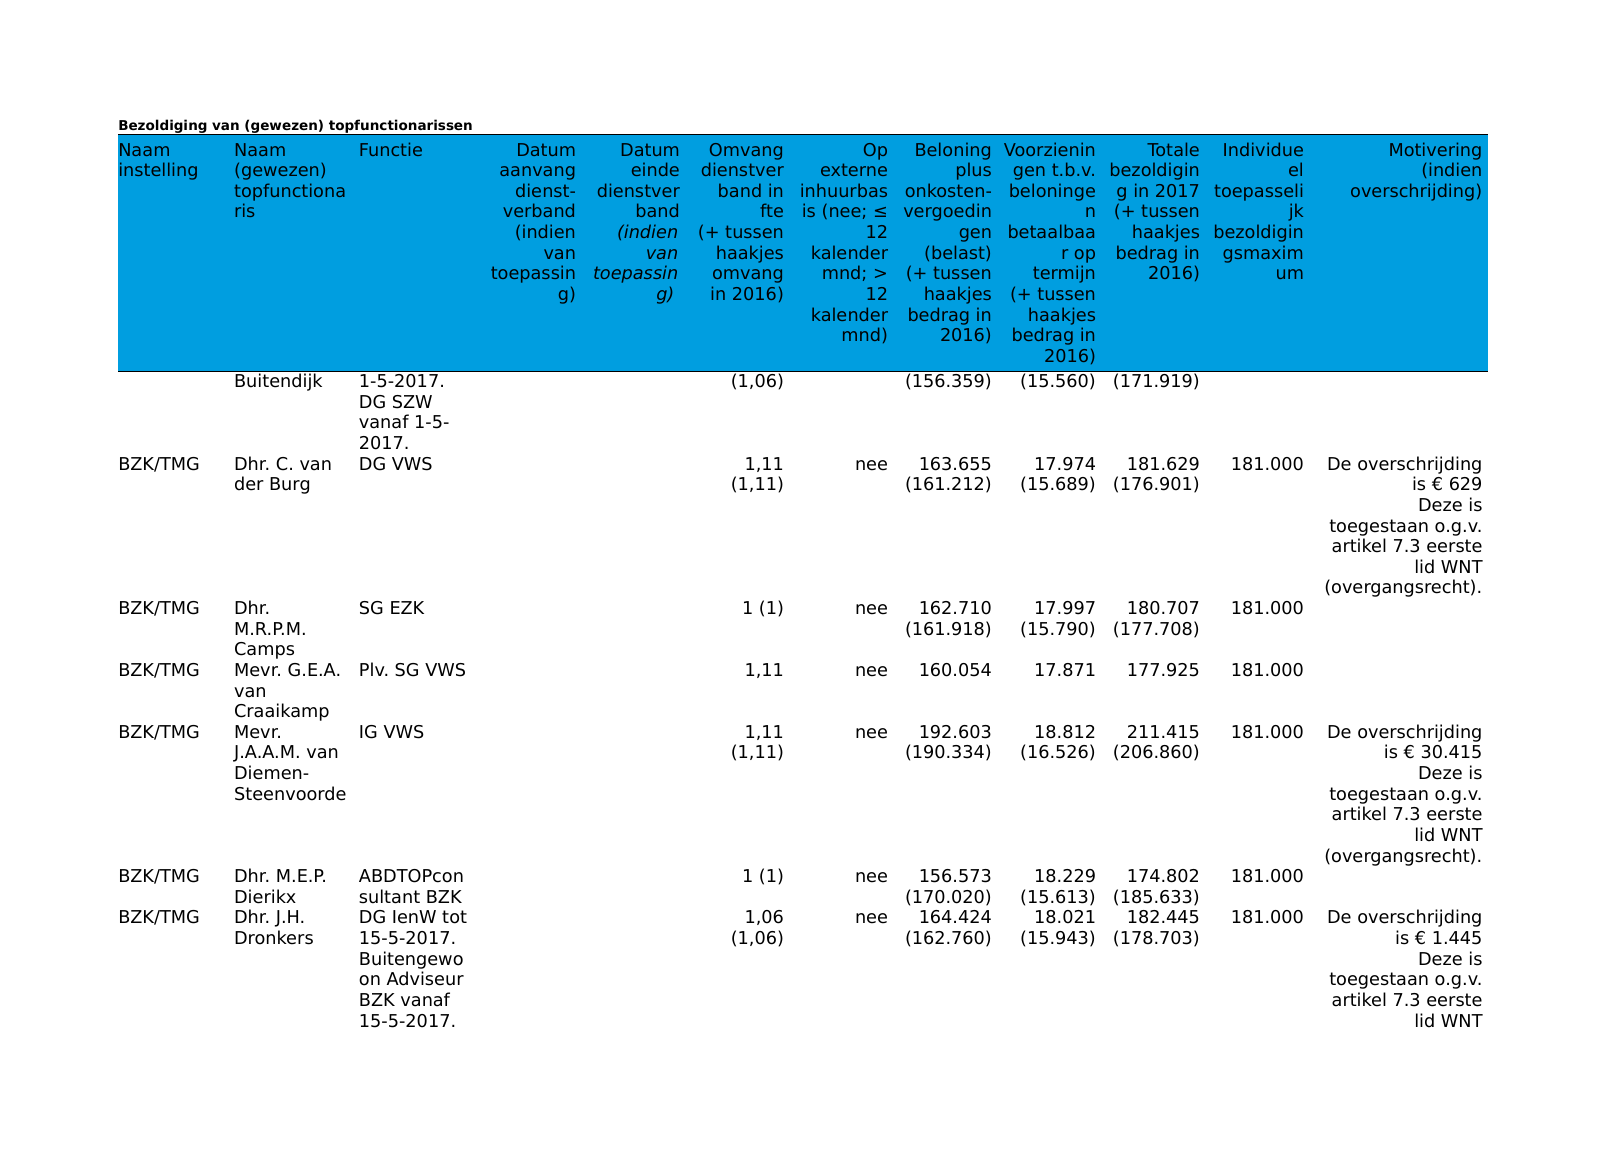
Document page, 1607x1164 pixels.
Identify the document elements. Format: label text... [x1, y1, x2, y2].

table_cell nee [790, 454, 894, 598]
table_cell nee [790, 660, 894, 722]
table_cell 1,11 (1,11) [686, 454, 789, 598]
table_cell 17.871 [998, 660, 1102, 722]
table_cell 174.802 (185.633) [1102, 866, 1206, 907]
table_cell BZK/TMG [118, 598, 228, 660]
table_cell [582, 908, 686, 1031]
table_cell [478, 372, 582, 454]
table_cell De overschrijding is € 30.415 Deze is toegestaan o.g.v. artikel 7.3 eerste lid WNT (overgangsrecht). [1310, 722, 1488, 866]
table_cell 181.000 [1206, 454, 1309, 598]
table_cell Functie [353, 135, 478, 371]
table_cell Datum aanvang dienst-verband (indien van toepassing) [478, 135, 582, 371]
table_cell [118, 372, 228, 454]
table_cell [478, 722, 582, 866]
table_cell 180.707 (177.708) [1102, 598, 1206, 660]
table_cell [1310, 372, 1488, 454]
table_cell 1,11 (1,11) [686, 722, 789, 866]
table_cell Omvang dienstverband in fte (+ tussen haakjes omvang in 2016) [686, 135, 789, 371]
table_cell [478, 866, 582, 907]
table_cell [478, 908, 582, 1031]
table_cell [478, 660, 582, 722]
table_cell [582, 660, 686, 722]
table_cell 1,06 (1,06) [686, 908, 789, 1031]
table_cell 181.000 [1206, 598, 1309, 660]
table_cell [1310, 866, 1488, 907]
table_cell Naam (gewezen) topfunctionaris [228, 135, 353, 371]
table_cell DG IenW tot 15-5-2017. Buitengewoon Adviseur BZK vanaf 15-5-2017. [353, 908, 478, 1031]
table_cell [790, 372, 894, 454]
table_cell IG VWS [353, 722, 478, 866]
table_cell Plv. SG VWS [353, 660, 478, 722]
table_cell 18.021 (15.943) [998, 908, 1102, 1031]
table_cell 17.997 (15.790) [998, 598, 1102, 660]
table_cell Totale bezoldiging in 2017 (+ tussen haakjes bedrag in 2016) [1102, 135, 1206, 371]
table_cell BZK/TMG [118, 866, 228, 907]
table_cell 1,11 [686, 660, 789, 722]
table_cell Buitendijk [228, 372, 353, 454]
table_cell Individueel toepasselijk bezoldigingsmaximum [1206, 135, 1309, 371]
table_cell Dhr. J.H. Dronkers [228, 908, 353, 1031]
table_cell 181.000 [1206, 908, 1309, 1031]
table_cell 1 (1) [686, 598, 789, 660]
table_cell 181.629 (176.901) [1102, 454, 1206, 598]
table_cell [582, 454, 686, 598]
table_cell 192.603 (190.334) [894, 722, 998, 866]
table_cell [582, 866, 686, 907]
table_cell Voorzieningen t.b.v. beloningen betaalbaar op termijn (+ tussen haakjes bedrag in 2016) [998, 135, 1102, 371]
table_cell 181.000 [1206, 722, 1309, 866]
table_cell (171.919) [1102, 372, 1206, 454]
table_cell BZK/TMG [118, 908, 228, 1031]
table_cell BZK/TMG [118, 660, 228, 722]
table_cell Beloning plus onkosten-vergoedingen (belast) (+ tussen haakjes bedrag in 2016) [894, 135, 998, 371]
table_cell 18.812 (16.526) [998, 722, 1102, 866]
table_cell 1 (1) [686, 866, 789, 907]
table_cell [582, 372, 686, 454]
table_cell ABDTOPconsultant BZK [353, 866, 478, 907]
table_cell (15.560) [998, 372, 1102, 454]
table_cell 181.000 [1206, 866, 1309, 907]
table_cell [478, 598, 582, 660]
table_cell [1310, 598, 1488, 660]
table_cell nee [790, 908, 894, 1031]
table_cell De overschrijding is € 1.445 Deze is toegestaan o.g.v. artikel 7.3 eerste lid WNT [1310, 908, 1488, 1031]
table_cell (156.359) [894, 372, 998, 454]
table_cell De overschrijding is € 629 Deze is toegestaan o.g.v. artikel 7.3 eerste lid WNT (overgangsrecht). [1310, 454, 1488, 598]
table_cell 162.710 (161.918) [894, 598, 998, 660]
table_cell 177.925 [1102, 660, 1206, 722]
table_cell [582, 722, 686, 866]
table_cell [1310, 660, 1488, 722]
table_cell Datum einde dienstverband (indien van toepassing) [582, 135, 686, 371]
table_cell 182.445 (178.703) [1102, 908, 1206, 1031]
table_cell 163.655 (161.212) [894, 454, 998, 598]
table_cell BZK/TMG [118, 722, 228, 866]
table_cell [478, 454, 582, 598]
table_cell nee [790, 866, 894, 907]
table_cell Op externe inhuurbasis (nee; ≤ 12 kalendermnd; > 12 kalendermnd) [790, 135, 894, 371]
table_header Bezoldiging van (gewezen) topfunctionarissen [118, 118, 1488, 134]
table_cell 18.229 (15.613) [998, 866, 1102, 907]
table_cell 156.573 (170.020) [894, 866, 998, 907]
table_cell Dhr. C. van der Burg [228, 454, 353, 598]
table_cell Dhr. M.E.P. Dierikx [228, 866, 353, 907]
table_cell nee [790, 722, 894, 866]
table_cell 181.000 [1206, 660, 1309, 722]
table_cell 160.054 [894, 660, 998, 722]
table_cell 164.424 (162.760) [894, 908, 998, 1031]
table_cell DG VWS [353, 454, 478, 598]
table_cell 1-5-2017. DG SZW vanaf 1-5-2017. [353, 372, 478, 454]
table_cell (1,06) [686, 372, 789, 454]
table_cell SG EZK [353, 598, 478, 660]
table_cell Motivering (indien overschrijding) [1310, 135, 1488, 371]
table_cell BZK/TMG [118, 454, 228, 598]
table_cell 17.974 (15.689) [998, 454, 1102, 598]
table_cell [582, 598, 686, 660]
table_cell 211.415 (206.860) [1102, 722, 1206, 866]
table_cell Dhr. M.R.P.M. Camps [228, 598, 353, 660]
table_cell Mevr. G.E.A. van Craaikamp [228, 660, 353, 722]
table_cell Naam instelling [118, 135, 228, 371]
table_cell Mevr. J.A.A.M. van Diemen-Steenvoorde [228, 722, 353, 866]
table_cell nee [790, 598, 894, 660]
table_cell [1206, 372, 1309, 454]
